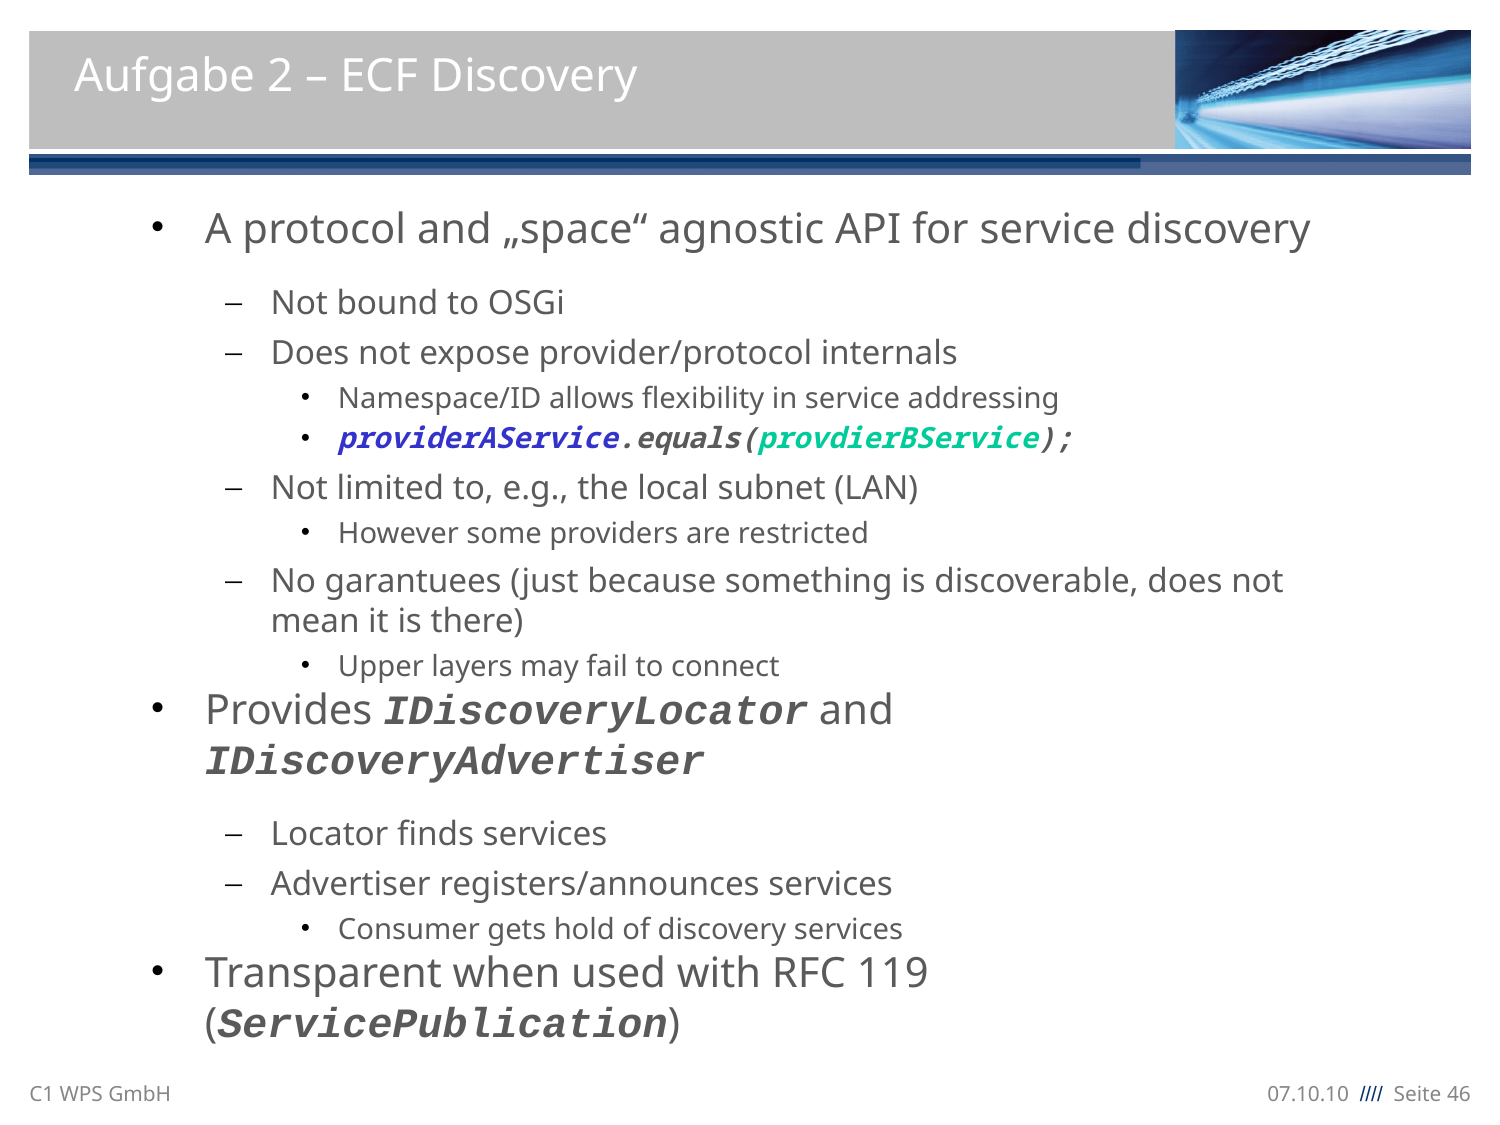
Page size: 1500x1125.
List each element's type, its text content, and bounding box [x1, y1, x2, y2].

picture [1175, 30, 1471, 149]
picture [29, 154, 1471, 175]
title Aufgabe 2 – ECF Discovery [29, 31, 1176, 149]
list A protocol and „space“ agnostic API for service discovery Not bound to OSGi Does not expose provider/protocol internals Namespace/ID allows flexibility in service addressing providerAService.equals(provdierBService); Not limited to, e.g., the local subnet (LAN) However some providers are restricted No garantuees (just because something is discoverable, does not mean it is there) Upper layers may fail to connect Provides IDiscoveryLocator and IDiscoveryAdvertiser Locator finds services Advertiser registers/announces services Consumer gets hold of discovery services Transparent when used with RFC 119 (ServicePublication) [135, 191, 1387, 1054]
